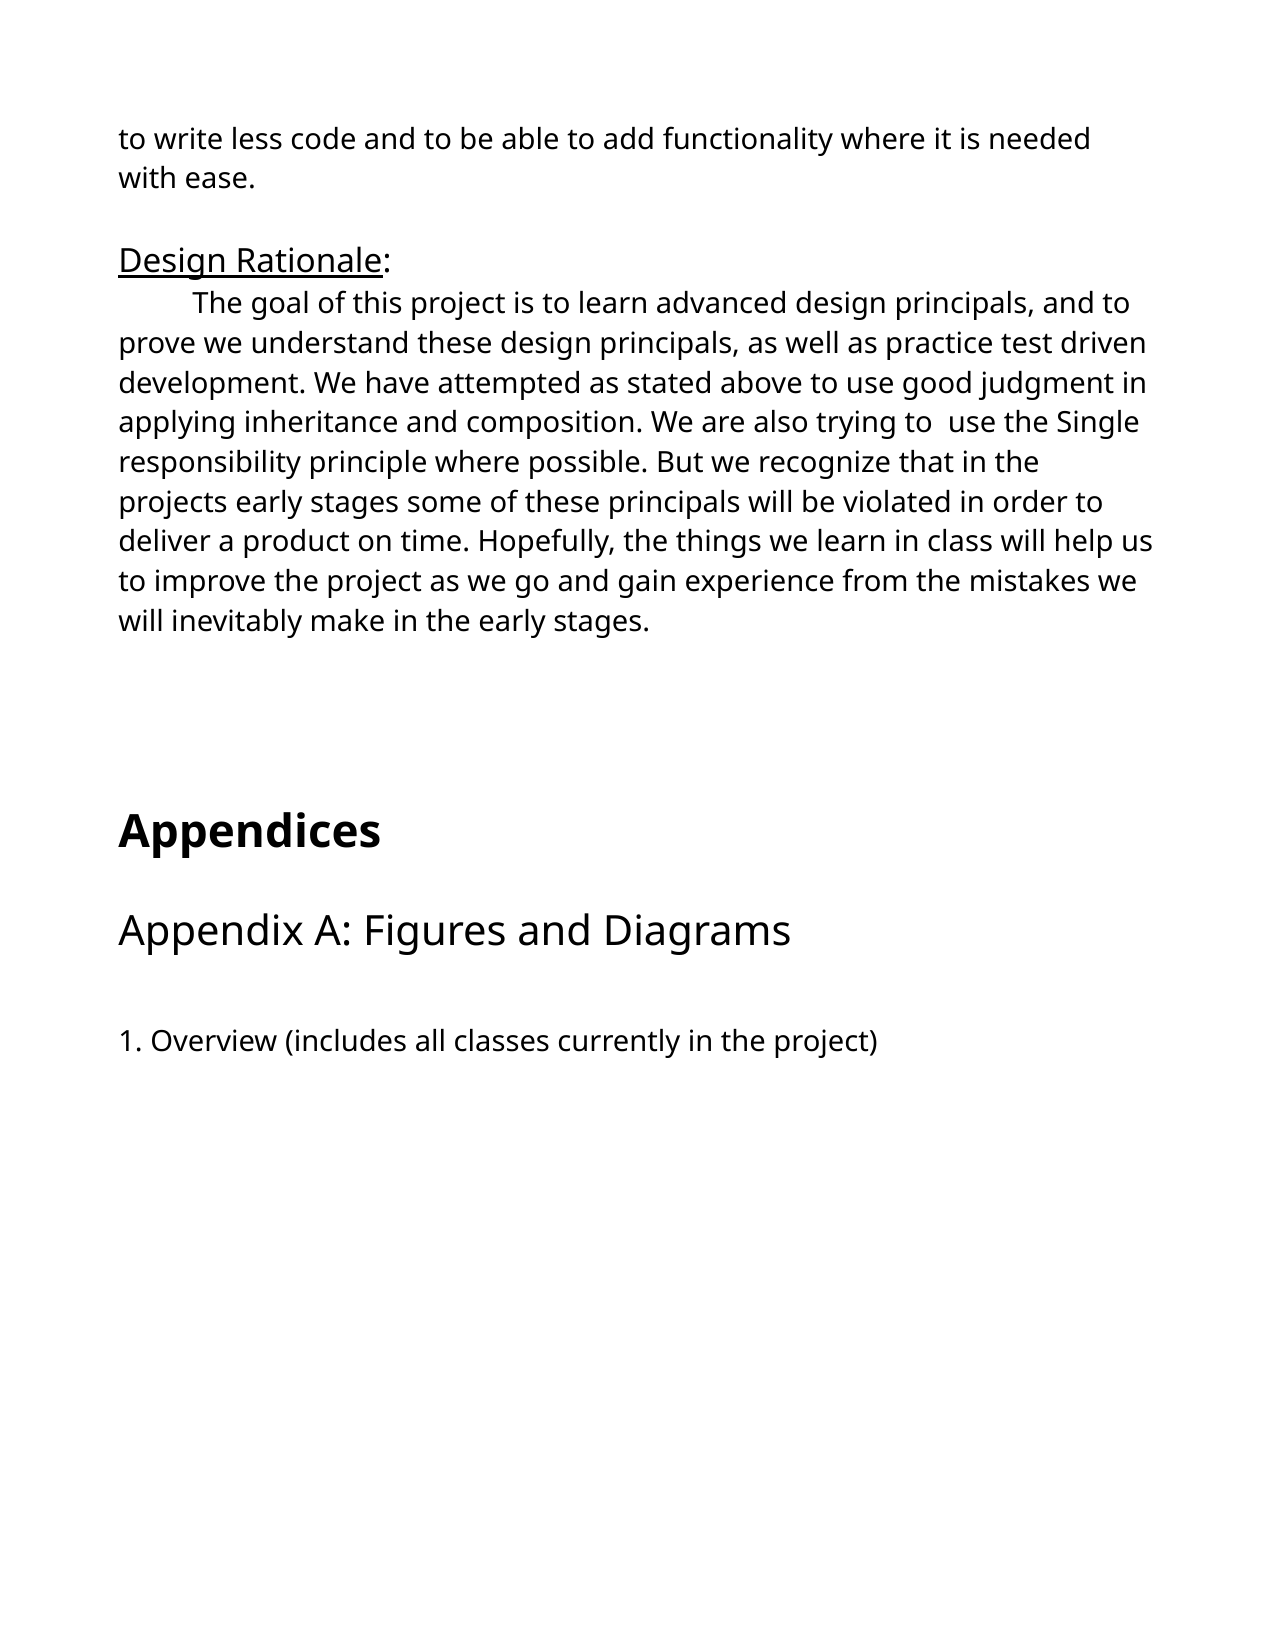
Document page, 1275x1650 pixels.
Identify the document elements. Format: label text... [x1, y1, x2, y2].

text to write less code and to be able to add functionality where it is needed with ease. [118, 118, 1157, 197]
text Design Rationale: [118, 237, 1157, 283]
text Appendices [118, 798, 1157, 861]
text The goal of this project is to learn advanced design principals, and to prove we understand these design principals, as well as practice test driven development. We have attempted as stated above to use good judgment in applying inheritance and composition. We are also trying to use the Single responsibility principle where possible. But we recognize that in the projects early stages some of these principals will be violated in order to deliver a product on time. Hopefully, the things we learn in class will help us to improve the project as we go and gain experience from the mistakes we will inevitably make in the early stages. [118, 283, 1157, 640]
text Appendix A: Figures and Diagrams [118, 901, 1157, 957]
text 1. Overview (includes all classes currently in the project) [118, 1020, 1157, 1059]
